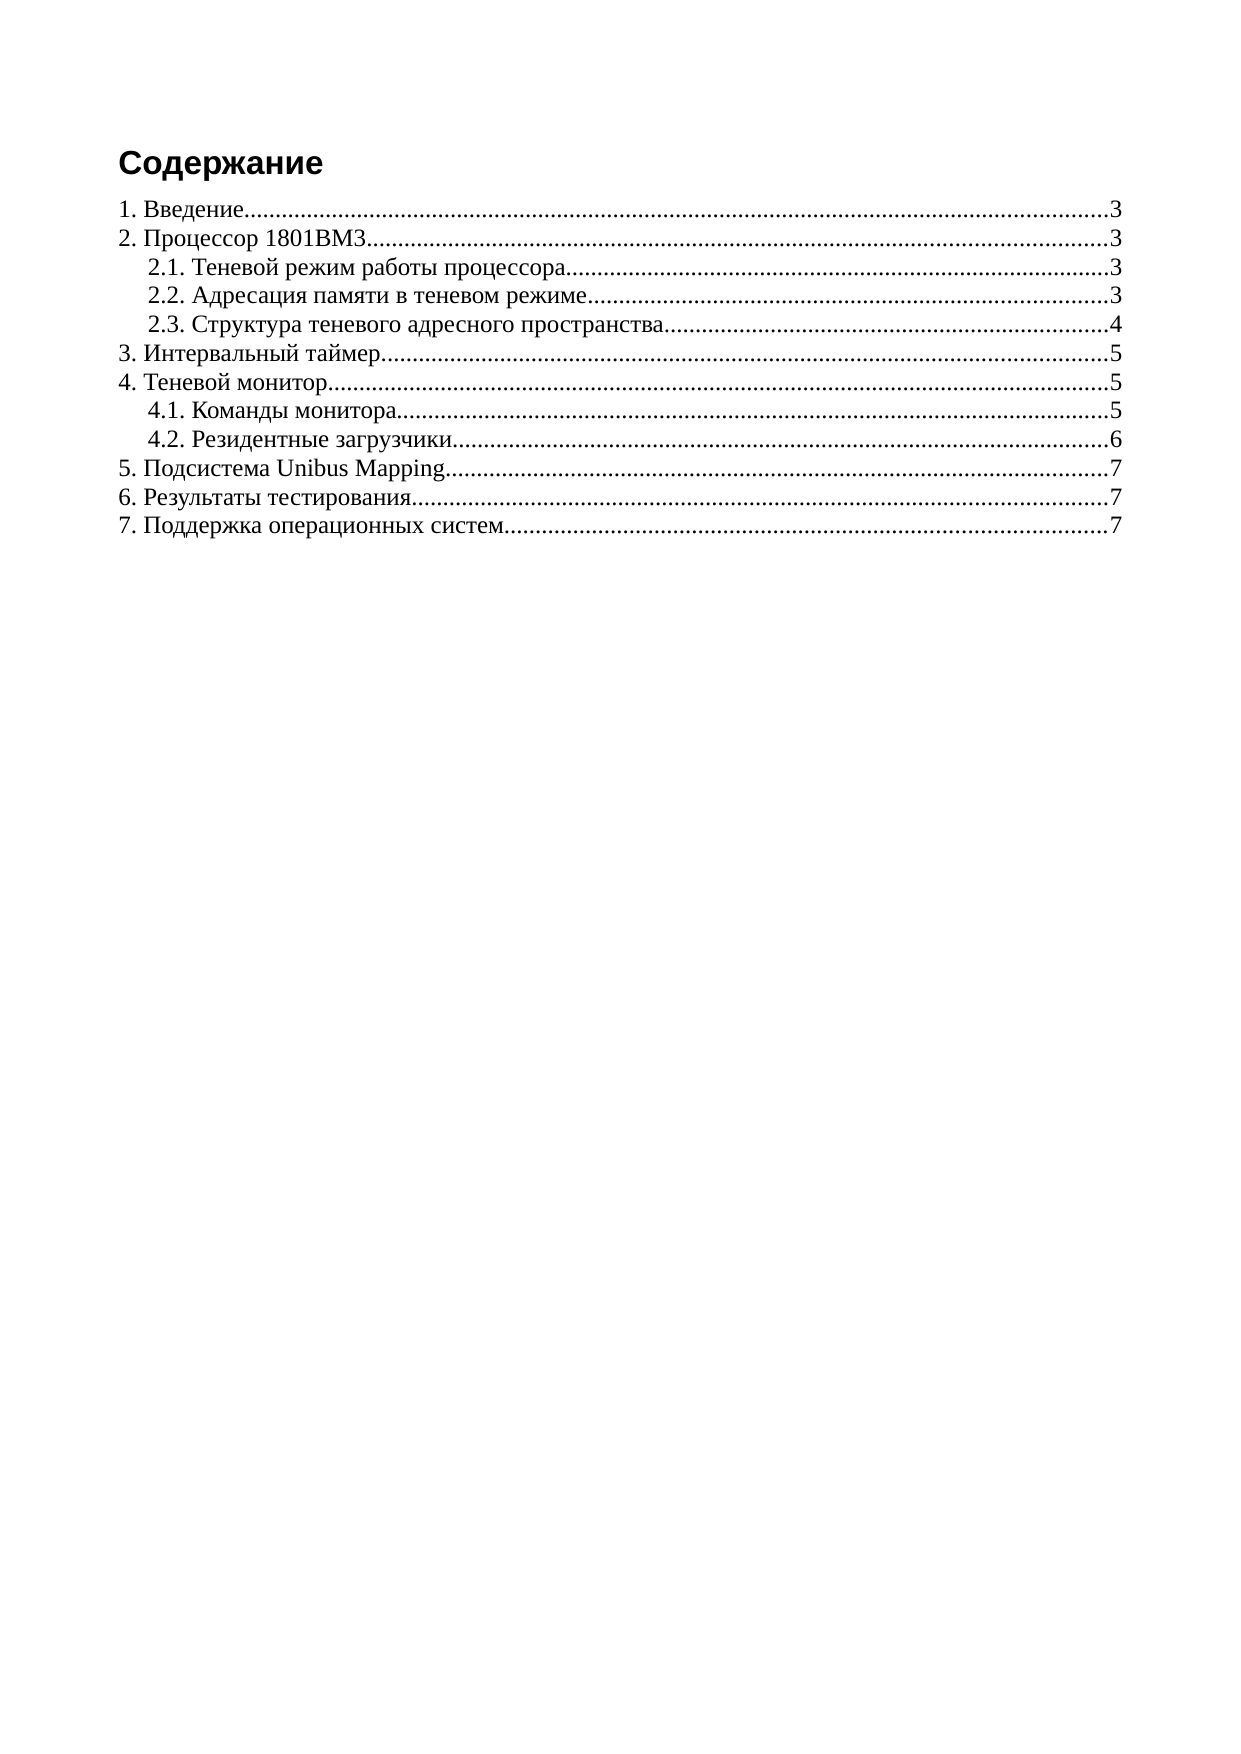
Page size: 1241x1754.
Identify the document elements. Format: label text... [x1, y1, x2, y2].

text 4.2. Резидентные загрузчики 6 [148, 424, 1122, 453]
text 2.1. Теневой режим работы процессора 3 [148, 252, 1122, 280]
text 7. Поддержка операционных систем 7 [118, 510, 1122, 539]
text 5. Подсистема Unibus Mapping 7 [118, 453, 1122, 482]
text 4. Теневой монитор 5 [118, 367, 1122, 395]
text 4.1. Команды монитора 5 [148, 395, 1122, 424]
text 1. Введение 3 [118, 194, 1122, 223]
text 3. Интервальный таймер. 5 [118, 338, 1122, 367]
text 2. Процессор 1801ВМ3 3 [118, 223, 1122, 252]
text 2.2. Адресация памяти в теневом режиме 3 [148, 280, 1122, 309]
text 6. Результаты тестирования 7 [118, 482, 1122, 510]
subtitle Содержание [118, 143, 1122, 182]
text 2.3. Структура теневого адресного пространства 4 [148, 309, 1122, 338]
